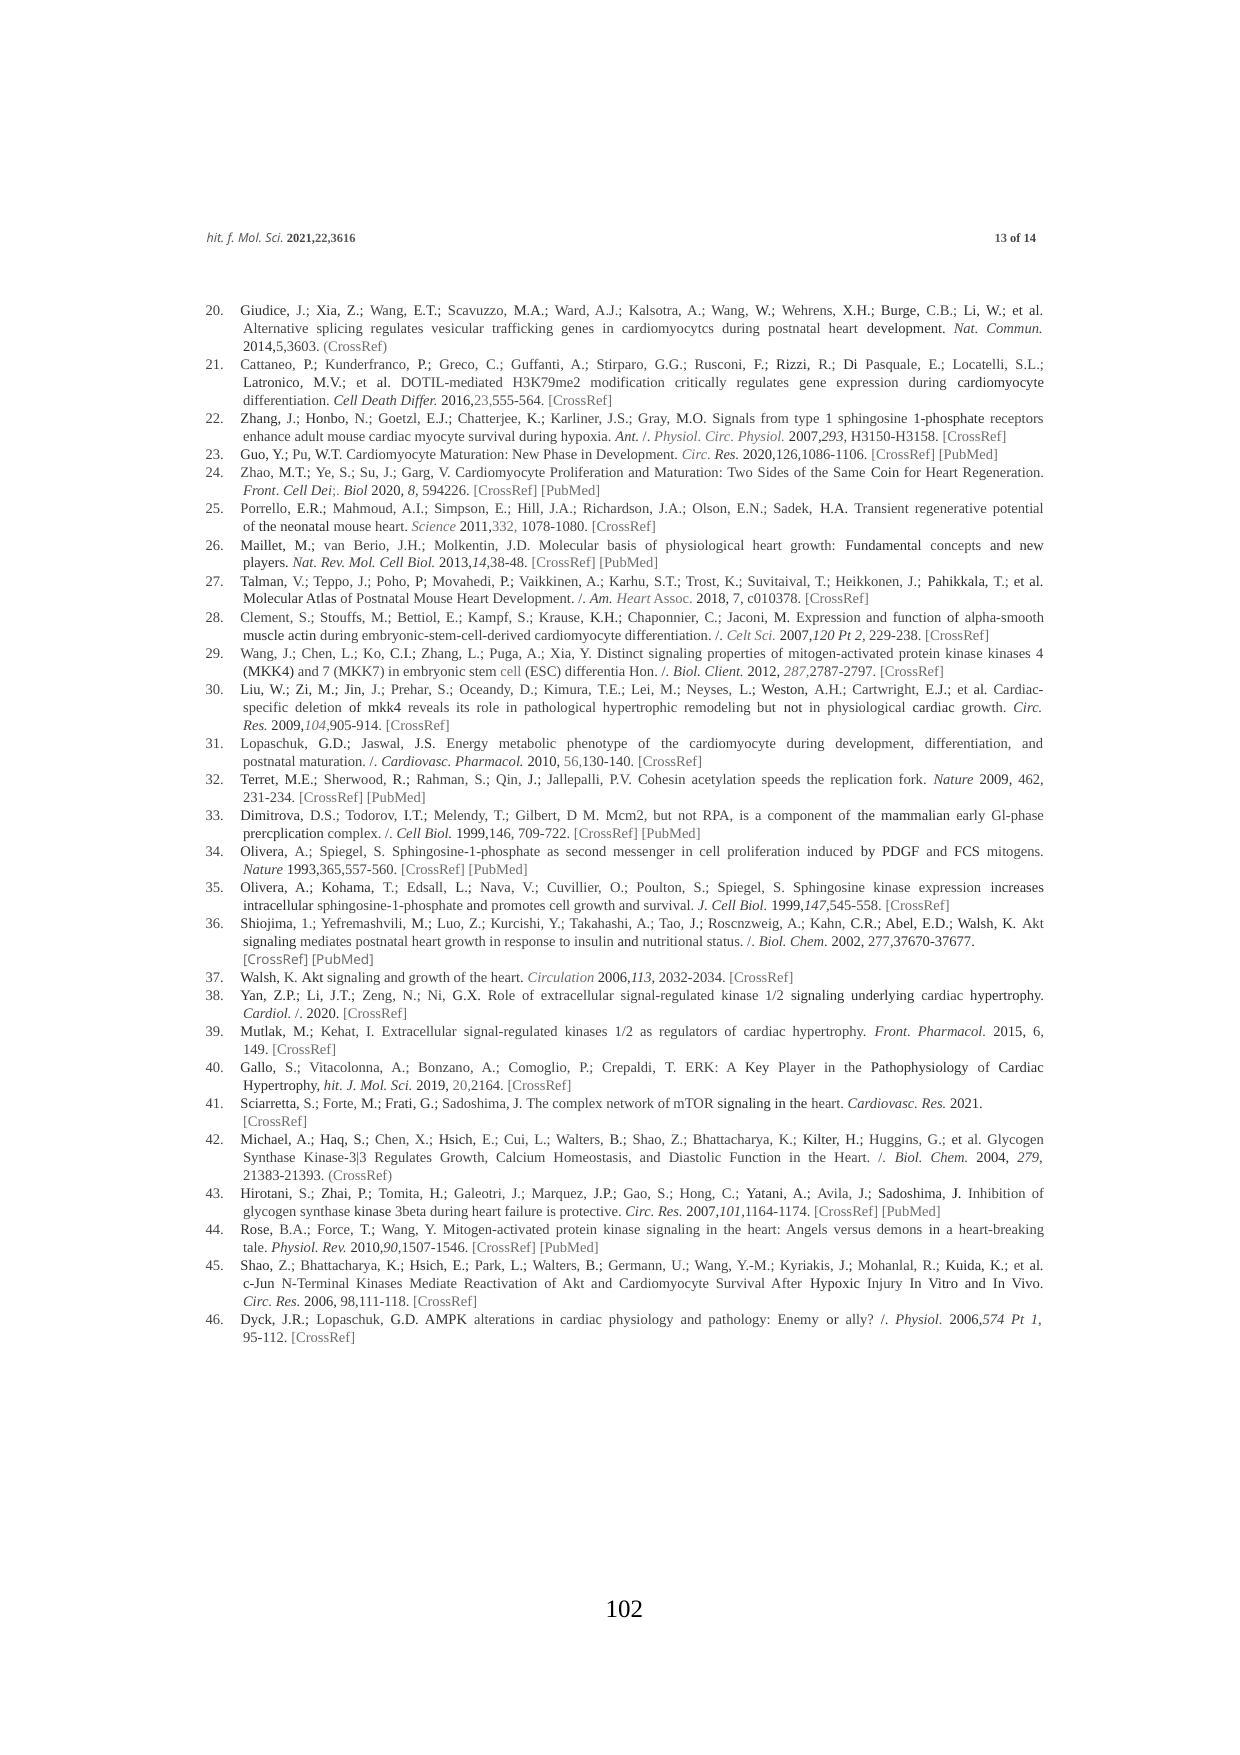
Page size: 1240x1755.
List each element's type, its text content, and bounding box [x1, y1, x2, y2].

text 102 [605, 1597, 645, 1622]
list Zhao, M.T.; Ye, S.; Su, J.; Garg, V. Cardiomyocyte Proliferation and Maturation: Two Sides of the Same Coin for Heart Regeneration. Front. Cell Dei;. Biol 2020, 8, 594226. [CrossRef] [PubMed] [205, 463, 1044, 499]
list Dimitrova, D.S.; Todorov, I.T.; Melendy, T.; Gilbert, D M. Mcm2, but not RPA, is a component of the mammalian early Gl-phase prercplication complex. /. Cell Biol. 1999,146, 709-722. [CrossRef] [PubMed] [205, 806, 1044, 842]
list Cattaneo, P.; Kunderfranco, P.; Greco, C.; Guffanti, A.; Stirparo, G.G.; Rusconi, F.; Rizzi, R.; Di Pasquale, E.; Locatelli, S.L.; Latronico, M.V.; et al. DOTIL-mediated H3K79me2 modification critically regulates gene expression during cardiomyocyte differentiation. Cell Death Differ. 2016,23,555-564. [CrossRef] [205, 355, 1044, 409]
list Maillet, M.; van Berio, J.H.; Molkentin, J.D. Molecular basis of physiological heart growth: Fundamental concepts and new players. Nat. Rev. Mol. Cell Biol. 2013,14,38-48. [CrossRef] [PubMed] [205, 536, 1044, 572]
list Lopaschuk, G.D.; Jaswal, J.S. Energy metabolic phenotype of the cardiomyocyte during development, differentiation, and postnatal maturation. /. Cardiovasc. Pharmacol. 2010, 56,130-140. [CrossRef] [205, 734, 1044, 770]
list Talman, V.; Teppo, J.; Poho, P; Movahedi, P.; Vaikkinen, A.; Karhu, S.T.; Trost, K.; Suvitaival, T.; Heikkonen, J.; Pahikkala, T.; et al. Molecular Atlas of Postnatal Mouse Heart Development. /. Am. Heart Assoc. 2018, 7, c010378. [CrossRef] [205, 572, 1044, 608]
list Olivera, A.; Spiegel, S. Sphingosine-1-phosphate as second messenger in cell proliferation induced by PDGF and FCS mitogens. Nature 1993,365,557-560. [CrossRef] [PubMed] [205, 842, 1044, 878]
list Hirotani, S.; Zhai, P.; Tomita, H.; Galeotri, J.; Marquez, J.P.; Gao, S.; Hong, C.; Yatani, A.; Avila, J.; Sadoshima, J. Inhibition of glycogen synthase kinase 3beta during heart failure is protective. Circ. Res. 2007,101,1164-1174. [CrossRef] [PubMed] [205, 1184, 1044, 1220]
text [CrossRef] [243, 1112, 1044, 1130]
list Guo, Y.; Pu, W.T. Cardiomyocyte Maturation: New Phase in Development. Circ. Res. 2020,126,1086-1106. [CrossRef] [PubMed] [205, 445, 1044, 463]
list Porrello, E.R.; Mahmoud, A.I.; Simpson, E.; Hill, J.A.; Richardson, J.A.; Olson, E.N.; Sadek, H.A. Transient regenerative potential of the neonatal mouse heart. Science 2011,332, 1078-1080. [CrossRef] [205, 499, 1044, 536]
text f. Mol. Sci. 2021,22,3616 13 of 14 [228, 233, 1041, 245]
list Terret, M.E.; Sherwood, R.; Rahman, S.; Qin, J.; Jallepalli, P.V. Cohesin acetylation speeds the replication fork. Nature 2009, 462, 231-234. [CrossRef] [PubMed] [205, 770, 1044, 806]
list Michael, A.; Haq, S.; Chen, X.; Hsich, E.; Cui, L.; Walters, B.; Shao, Z.; Bhattacharya, K.; Kilter, H.; Huggins, G.; et al. Glycogen Synthase Kinase-3|3 Regulates Growth, Calcium Homeostasis, and Diastolic Function in the Heart. /. Biol. Chem. 2004, 279, 21383-21393. (CrossRef) [205, 1130, 1044, 1184]
list Sciarretta, S.; Forte, M.; Frati, G.; Sadoshima, J. The complex network of mTOR signaling in the heart. Cardiovasc. Res. 2021. [205, 1094, 1044, 1112]
list Liu, W.; Zi, M.; Jin, J.; Prehar, S.; Oceandy, D.; Kimura, T.E.; Lei, M.; Neyses, L.; Weston, A.H.; Cartwright, E.J.; et al. Cardiac- specific deletion of mkk4 reveals its role in pathological hypertrophic remodeling but not in physiological cardiac growth. Circ. Res. 2009,104,905-914. [CrossRef] [205, 680, 1044, 734]
list Clement, S.; Stouffs, M.; Bettiol, E.; Kampf, S.; Krause, K.H.; Chaponnier, C.; Jaconi, M. Expression and function of alpha-smooth muscle actin during embryonic-stem-cell-derived cardiomyocyte differentiation. /. Celt Sci. 2007,120 Pt 2, 229-238. [CrossRef] [205, 608, 1044, 644]
list Mutlak, M.; Kehat, I. Extracellular signal-regulated kinases 1/2 as regulators of cardiac hypertrophy. Front. Pharmacol. 2015, 6, 149. [CrossRef] [205, 1022, 1044, 1058]
text hit. [206, 233, 229, 245]
list Olivera, A.; Kohama, T.; Edsall, L.; Nava, V.; Cuvillier, O.; Poulton, S.; Spiegel, S. Sphingosine kinase expression increases intracellular sphingosine-1-phosphate and promotes cell growth and survival. J. Cell Biol. 1999,147,545-558. [CrossRef] [205, 878, 1044, 914]
list Giudice, J.; Xia, Z.; Wang, E.T.; Scavuzzo, M.A.; Ward, A.J.; Kalsotra, A.; Wang, W.; Wehrens, X.H.; Burge, C.B.; Li, W.; et al. Alternative splicing regulates vesicular trafficking genes in cardiomyocytcs during postnatal heart development. Nat. Commun. 2014,5,3603. (CrossRef) [205, 301, 1044, 355]
text [CrossRef] [PubMed] [243, 950, 1044, 968]
list Rose, B.A.; Force, T.; Wang, Y. Mitogen-activated protein kinase signaling in the heart: Angels versus demons in a heart-breaking tale. Physiol. Rev. 2010,90,1507-1546. [CrossRef] [PubMed] [205, 1220, 1044, 1256]
list Zhang, J.; Honbo, N.; Goetzl, E.J.; Chatterjee, K.; Karliner, J.S.; Gray, M.O. Signals from type 1 sphingosine 1-phosphate receptors enhance adult mouse cardiac myocyte survival during hypoxia. Ant. /. Physiol. Circ. Physiol. 2007,293, H3150-H3158. [CrossRef] [205, 409, 1044, 445]
list Walsh, K. Akt signaling and growth of the heart. Circulation 2006,113, 2032-2034. [CrossRef] [205, 968, 1044, 986]
list Dyck, J.R.; Lopaschuk, G.D. AMPK alterations in cardiac physiology and pathology: Enemy or ally? /. Physiol. 2006,574 Pt 1, 95-112. [CrossRef] [205, 1310, 1044, 1346]
list Shao, Z.; Bhattacharya, K.; Hsich, E.; Park, L.; Walters, B.; Germann, U.; Wang, Y.-M.; Kyriakis, J.; Mohanlal, R.; Kuida, K.; et al. c-Jun N-Terminal Kinases Mediate Reactivation of Akt and Cardiomyocyte Survival After Hypoxic Injury In Vitro and In Vivo. Circ. Res. 2006, 98,111-118. [CrossRef] [205, 1256, 1044, 1310]
list Gallo, S.; Vitacolonna, A.; Bonzano, A.; Comoglio, P.; Crepaldi, T. ERK: A Key Player in the Pathophysiology of Cardiac Hypertrophy, hit. J. Mol. Sci. 2019, 20,2164. [CrossRef] [205, 1058, 1044, 1094]
list Shiojima, 1.; Yefremashvili, M.; Luo, Z.; Kurcishi, Y.; Takahashi, A.; Tao, J.; Roscnzweig, A.; Kahn, C.R.; Abel, E.D.; Walsh, K. Akt signaling mediates postnatal heart growth in response to insulin and nutritional status. /. Biol. Chem. 2002, 277,37670-37677. [205, 914, 1044, 950]
list Wang, J.; Chen, L.; Ko, C.I.; Zhang, L.; Puga, A.; Xia, Y. Distinct signaling properties of mitogen-activated protein kinase kinases 4 (MKK4) and 7 (MKK7) in embryonic stem cell (ESC) differentia Hon. /. Biol. Client. 2012, 287,2787-2797. [CrossRef] [205, 644, 1044, 680]
list Yan, Z.P.; Li, J.T.; Zeng, N.; Ni, G.X. Role of extracellular signal-regulated kinase 1/2 signaling underlying cardiac hypertrophy. Cardiol. /. 2020. [CrossRef] [205, 986, 1044, 1022]
